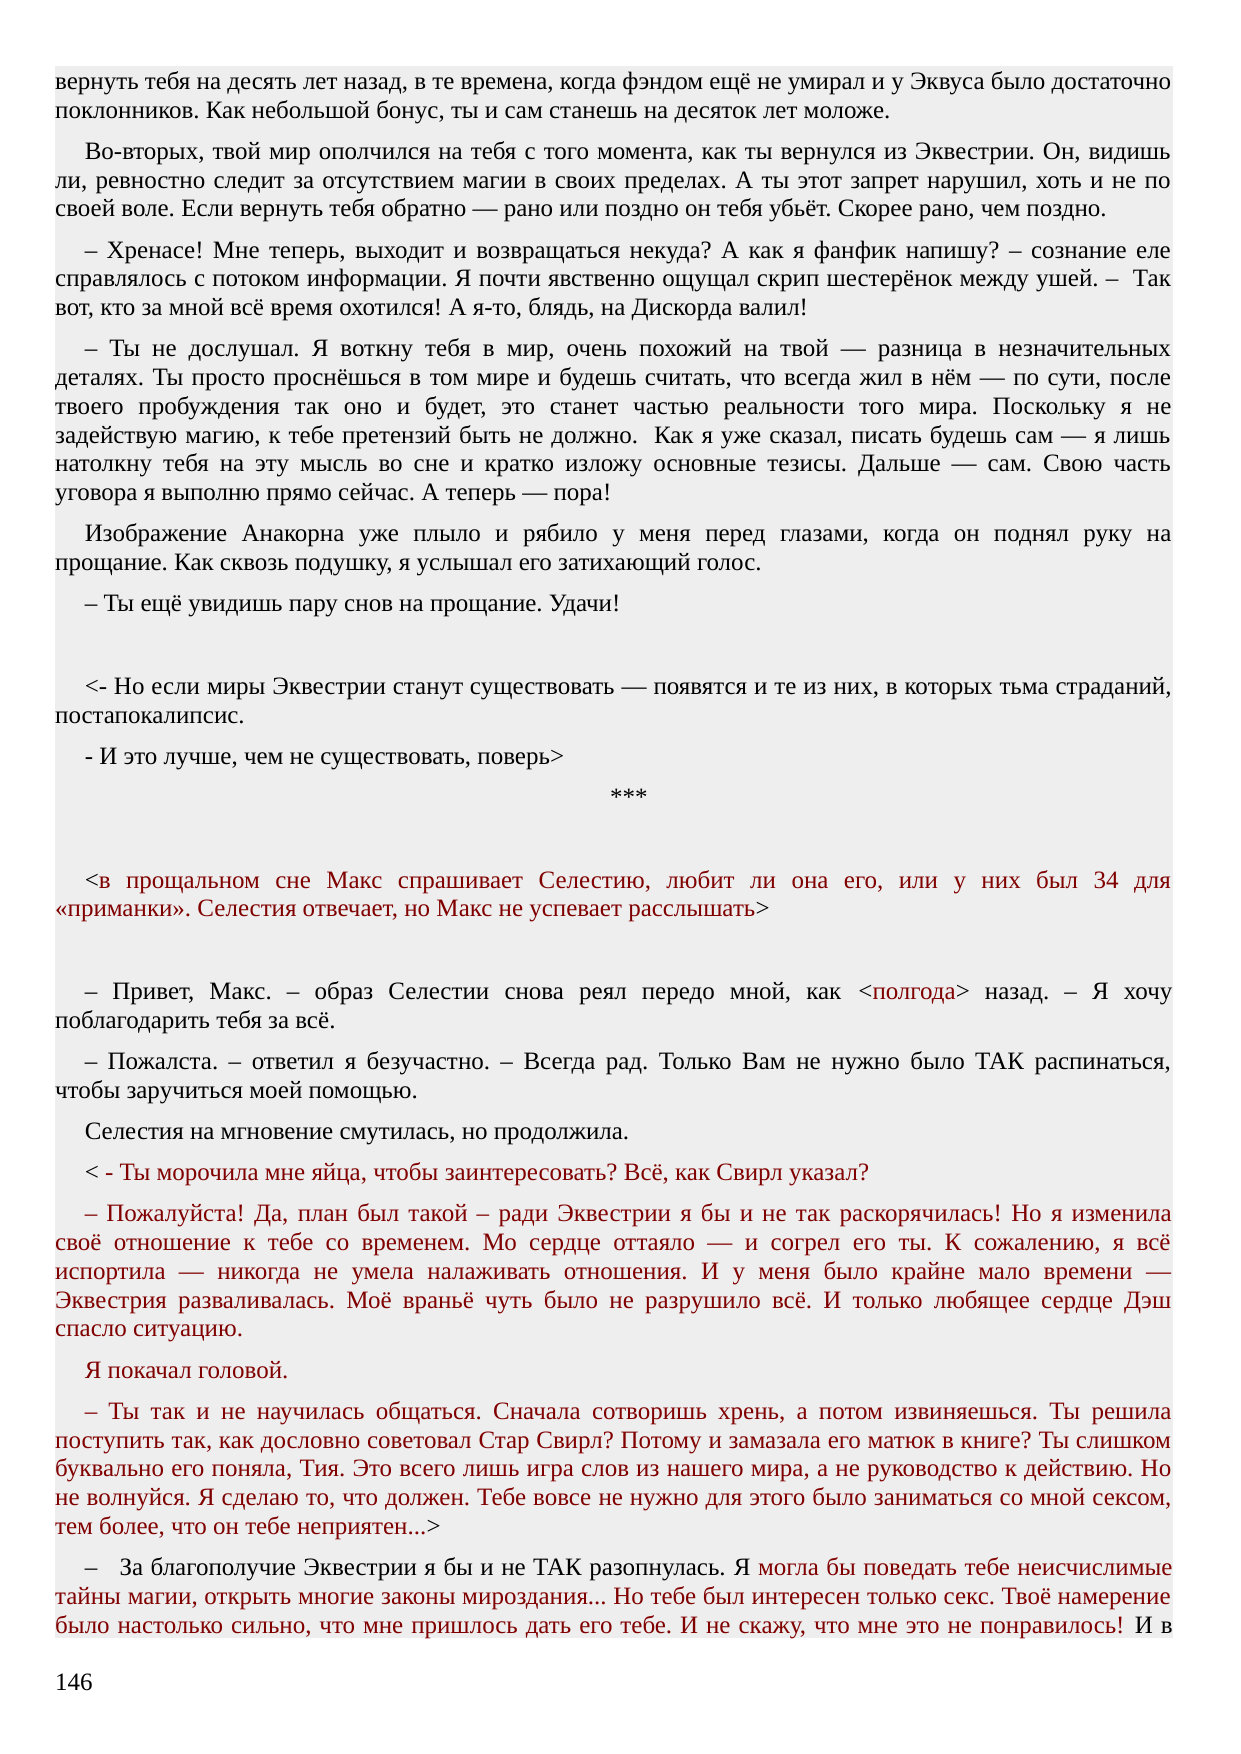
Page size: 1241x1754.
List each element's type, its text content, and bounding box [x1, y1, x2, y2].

text – Ты так и не научилась общаться. Сначала сотворишь хрень, а потом извиняешься. Ты решила поступить так, как дословно советовал Стар Свирл? Потому и замазала его матюк в книге? Ты слишком буквально его поняла, Тия. Это всего лишь игра слов из нашего мира, а не руководство к действию. Но не волнуйся. Я сделаю то, что должен. Тебе вовсе не нужно для этого было заниматься со мной сексом, тем более, что он тебе неприятен...> [55, 1396, 1173, 1540]
text <- Но если миры Эквестрии станут существовать — появятся и те из них, в которых тьма страданий, постапокалипсис. [55, 671, 1173, 728]
text – Пожалста. – ответил я безучастно. – Всегда рад. Только Вам не нужно было ТАК распинаться, чтобы заручиться моей помощью. [55, 1046, 1173, 1103]
text Я покачал головой. [55, 1355, 1173, 1383]
text – Пожалуйста! Да, план был такой – ради Эквестрии я бы и не так раскорячилась! Но я изменила своё отношение к тебе со временем. Мо сердце оттаяло — и согрел его ты. К сожалению, я всё испортила — никогда не умела налаживать отношения. И у меня было крайне мало времени — Эквестрия разваливалась. Моё враньё чуть было не разрушило всё. И только любящее сердце Дэш спасло ситуацию. [55, 1198, 1173, 1342]
text <в прощальном сне Макс спрашивает Селестию, любит ли она его, или у них был 34 для «приманки». Селестия отвечает, но Макс не успевает расслышать> [55, 865, 1173, 922]
text < - Ты морочила мне яйца, чтобы заинтересовать? Всё, как Свирл указал? [55, 1157, 1173, 1186]
text Селестия на мгновение смутилась, но продолжила. [55, 1116, 1173, 1145]
text – Ты не дослушал. Я воткну тебя в мир, очень похожий на твой — разница в незначительных деталях. Ты просто проснёшься в том мире и будешь считать, что всегда жил в нём — по сути, после твоего пробуждения так оно и будет, это станет частью реальности того мира. Поскольку я не задействую магию, к тебе претензий быть не должно. Как я уже сказал, писать будешь сам — я лишь натолкну тебя на эту мысль во сне и кратко изложу основные тезисы. Дальше — сам. Свою часть уговора я выполню прямо сейчас. А теперь — пора! [55, 333, 1173, 506]
text Во-вторых, твой мир ополчился на тебя с того момента, как ты вернулся из Эквестрии. Он, видишь ли, ревностно следит за отсутствием магии в своих пределах. А ты этот запрет нарушил, хоть и не по своей воле. Если вернуть тебя обратно — рано или поздно он тебя убьёт. Скорее рано, чем поздно. [55, 136, 1173, 222]
text – Ты ещё увидишь пару снов на прощание. Удачи! [55, 588, 1173, 617]
text – Привет, Макс. – образ Селестии снова реял передо мной, как <полгода> назад. – Я хочу поблагодарить тебя за всё. [55, 976, 1173, 1033]
text *** [55, 782, 1173, 811]
text – За благополучие Эквестрии я бы и не ТАК разопнулась. Я могла бы поведать тебе неисчислимые тайны магии, открыть многие законы мироздания... Но тебе был интересен только секс. Твоё намерение было настолько сильно, что мне пришлось дать его тебе. И не скажу, что мне это не понравилось! И в [55, 1552, 1173, 1638]
text Изображение Анакорна уже плыло и рябило у меня перед глазами, когда он поднял руку на прощание. Как сквозь подушку, я услышал его затихающий голос. [55, 518, 1173, 576]
text вернуть тебя на десять лет назад, в те времена, когда фэндом ещё не умирал и у Эквуса было достаточно поклонников. Как небольшой бонус, ты и сам станешь на десяток лет моложе. [55, 66, 1173, 123]
text – Хренасе! Мне теперь, выходит и возвращаться некуда? А как я фанфик напишу? – сознание еле справлялось с потоком информации. Я почти явственно ощущал скрип шестерёнок между ушей. – Так вот, кто за мной всё время охотился! А я-то, блядь, на Дискорда валил! [55, 235, 1173, 321]
text - И это лучше, чем не существовать, поверь> [55, 741, 1173, 770]
